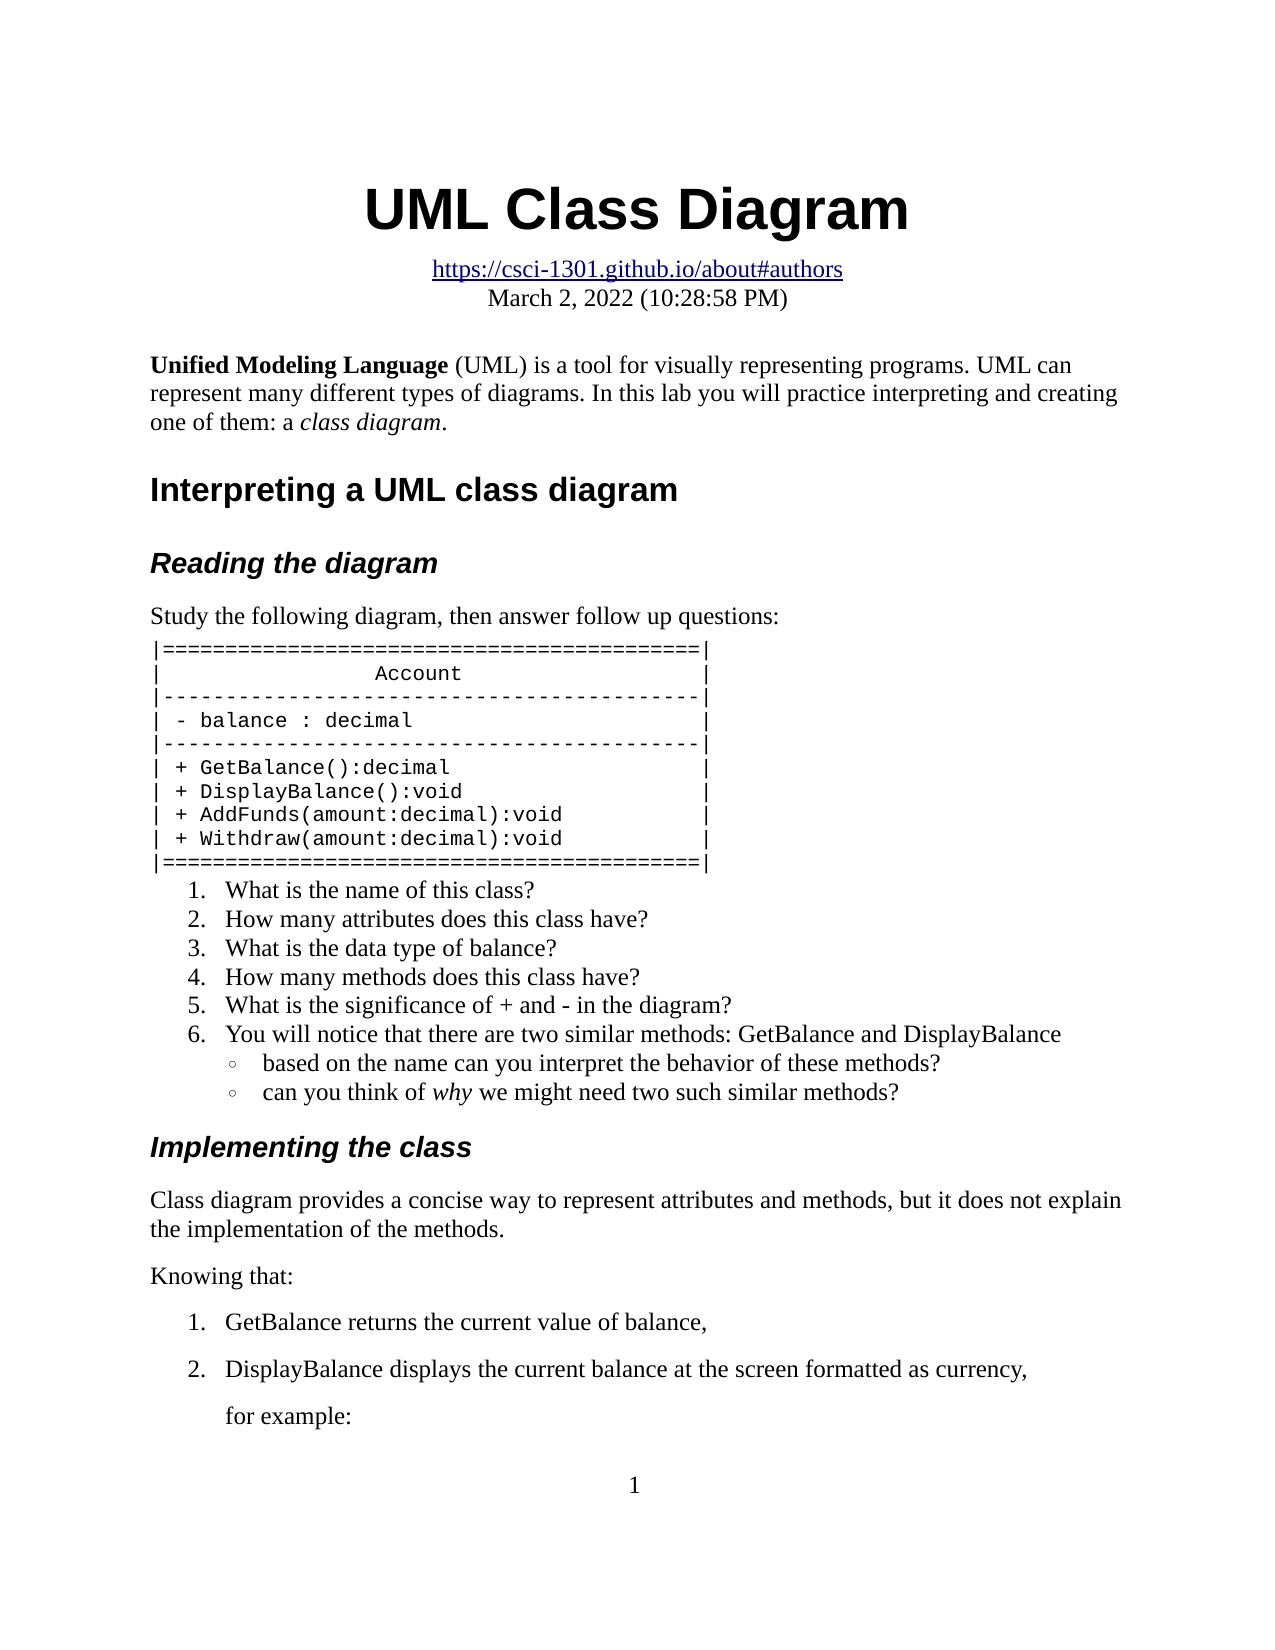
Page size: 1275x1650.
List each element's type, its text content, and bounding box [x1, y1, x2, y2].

list GetBalance returns the current value of balance, [187, 1307, 1125, 1336]
text Study the following diagram, then answer follow up questions: [150, 601, 1125, 630]
text |-------------------------------------------| [150, 686, 1125, 710]
title UML Class Diagram [150, 175, 1125, 242]
text | + AddFunds(amount:decimal):void | [150, 804, 1125, 828]
text |===========================================| [150, 852, 1125, 875]
list based on the name can you interpret the behavior of these methods? [225, 1048, 1125, 1077]
text | - balance : decimal | [150, 710, 1125, 733]
text March 2, 2022 (10:28:58 PM) [150, 283, 1125, 312]
text Knowing that: [150, 1261, 1125, 1289]
list What is the name of this class? [187, 875, 1125, 904]
subtitle Interpreting a UML class diagram [150, 470, 1125, 509]
list What is the data type of balance? [187, 933, 1125, 962]
list can you think of why we might need two such similar methods? [225, 1077, 1125, 1105]
text | Account | [150, 662, 1125, 686]
subtitle Reading the diagram [150, 546, 1125, 580]
list You will notice that there are two similar methods: GetBalance and DisplayBalance [187, 1019, 1125, 1048]
list DisplayBalance displays the current balance at the screen formatted as currency, [187, 1354, 1125, 1383]
list for example: [187, 1401, 1125, 1429]
list What is the significance of + and - in the diagram? [187, 990, 1125, 1019]
text Class diagram provides a concise way to represent attributes and methods, but it does not explain the implementation of the methods. [150, 1185, 1125, 1243]
list How many attributes does this class have? [187, 904, 1125, 933]
text Unified Modeling Language (UML) is a tool for visually representing programs. UML can represent many different types of diagrams. In this lab you will practice interpreting and creating one of them: a class diagram. [150, 350, 1125, 436]
text | + Withdraw(amount:decimal):void | [150, 828, 1125, 852]
list How many methods does this class have? [187, 962, 1125, 990]
text | + GetBalance():decimal | [150, 757, 1125, 781]
text |-------------------------------------------| [150, 733, 1125, 757]
subtitle Implementing the class [150, 1130, 1125, 1164]
text | + DisplayBalance():void | [150, 781, 1125, 804]
text |===========================================| [150, 639, 1125, 662]
text https://csci-1301.github.io/about#authors [150, 254, 1125, 283]
